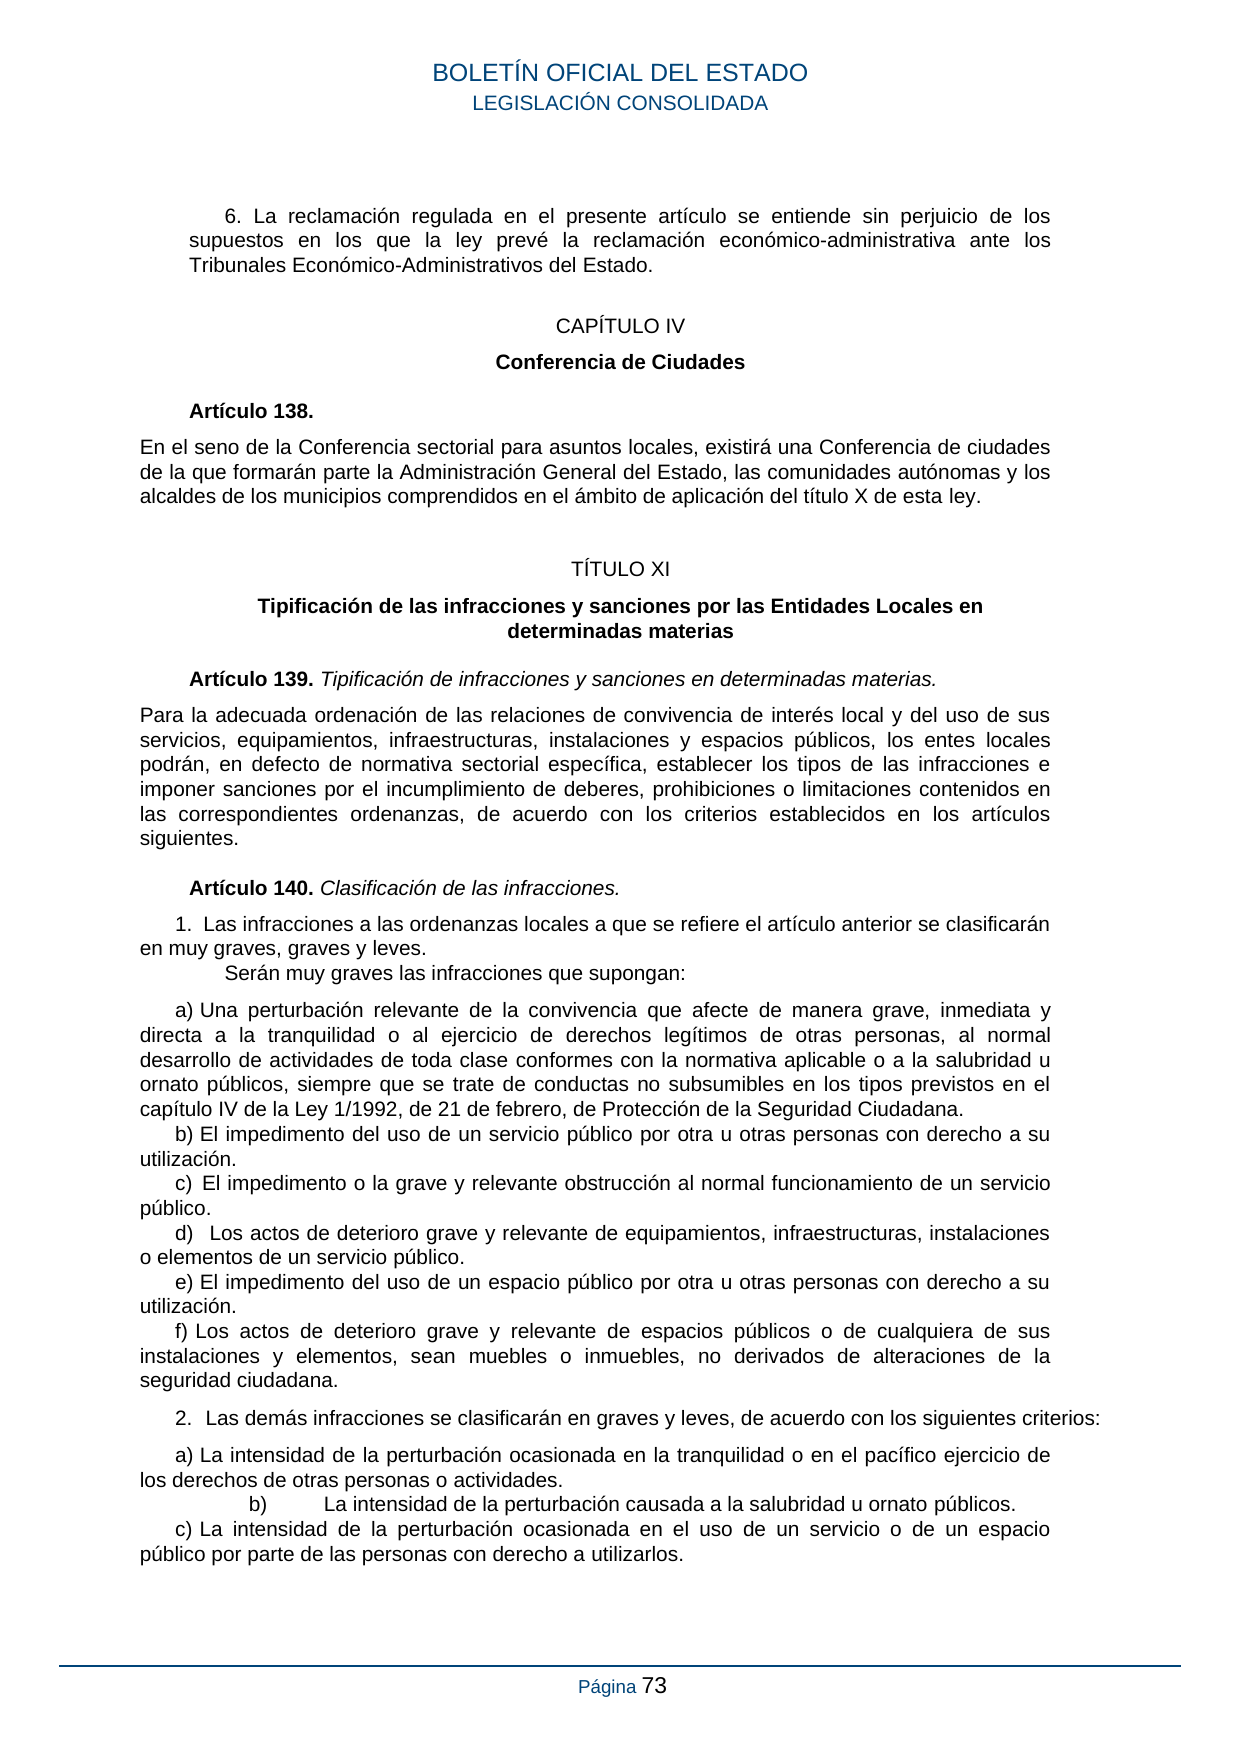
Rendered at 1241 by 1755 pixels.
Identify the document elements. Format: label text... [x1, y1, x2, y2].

list El impedimento o la grave y relevante obstrucción al normal funcionamiento de un servicio público. [139, 1171, 1052, 1220]
text TÍTULO XI [388, 557, 853, 581]
subtitle Tipificación de las infracciones y sanciones por las Entidades Locales en determinadas materias [222, 594, 1018, 642]
list La intensidad de la perturbación ocasionada en la tranquilidad o en el pacífico ejercicio de los derechos de otras personas o actividades. [139, 1443, 1051, 1491]
list Las demás infracciones se clasificarán en graves y leves, de acuerdo con los siguientes criterios: [139, 1406, 1184, 1429]
text CAPÍTULO IV [388, 313, 853, 337]
list El impedimento del uso de un servicio público por otra u otras personas con derecho a su utilización. [139, 1122, 1052, 1170]
text Artículo 140. Clasificación de las infracciones. [189, 875, 1184, 899]
list El impedimento del uso de un espacio público por otra u otras personas con derecho a su utilización. [139, 1270, 1052, 1318]
subtitle Conferencia de Ciudades [388, 350, 853, 374]
text Artículo 139. Tipificación de infracciones y sanciones en determinadas materias. [189, 667, 1184, 691]
list Una perturbación relevante de la convivencia que afecte de manera grave, inmediata y directa a la tranquilidad o al ejercicio de derechos legítimos de otras personas, al normal desarrollo de actividades de toda clase conformes con la normativa aplicable o a la salubridad u ornato públicos, siempre que se trate de conductas no subsumibles en los tipos previstos en el capítulo IV de la Ley 1/1992, de 21 de febrero, de Protección de la Seguridad Ciudadana. [139, 998, 1052, 1121]
list La intensidad de la perturbación ocasionada en el uso de un servicio o de un espacio público por parte de las personas con derecho a utilizarlos. [139, 1517, 1052, 1566]
text En el seno de la Conferencia sectorial para asuntos locales, existirá una Conferencia de ciudades de la que formarán parte la Administración General del Estado, las comunidades autónomas y los alcaldes de los municipios comprendidos en el ámbito de aplicación del título X de esta ley. [139, 435, 1052, 508]
text Para la adecuada ordenación de las relaciones de convivencia de interés local y del uso de sus servicios, equipamientos, infraestructuras, instalaciones y espacios públicos, los entes locales podrán, en defecto de normativa sectorial específica, establecer los tipos de las infracciones e imponer sanciones por el incumplimiento de deberes, prohibiciones o limitaciones contenidos en las correspondientes ordenanzas, de acuerdo con los criterios establecidos en los artículos siguientes. [139, 703, 1052, 850]
text Serán muy graves las infracciones que supongan: [224, 961, 1184, 985]
list Los actos de deterioro grave y relevante de espacios públicos o de cualquiera de sus instalaciones y elementos, sean muebles o inmuebles, no derivados de alteraciones de la seguridad ciudadana. [139, 1319, 1052, 1392]
list Las infracciones a las ordenanzas locales a que se refiere el artículo anterior se clasificarán en muy graves, graves y leves. [139, 912, 1052, 960]
list Los actos de deterioro grave y relevante de equipamientos, infraestructuras, instalaciones o elementos de un servicio público. [139, 1220, 1051, 1269]
text Artículo 138. [189, 399, 1184, 423]
list La reclamación regulada en el presente artículo se entiende sin perjuicio de los supuestos en los que la ley prevé la reclamación económico-administrativa ante los Tribunales Económico-Administrativos del Estado. [189, 203, 1052, 277]
list La intensidad de la perturbación causada a la salubridad u ornato públicos. [249, 1492, 1184, 1516]
